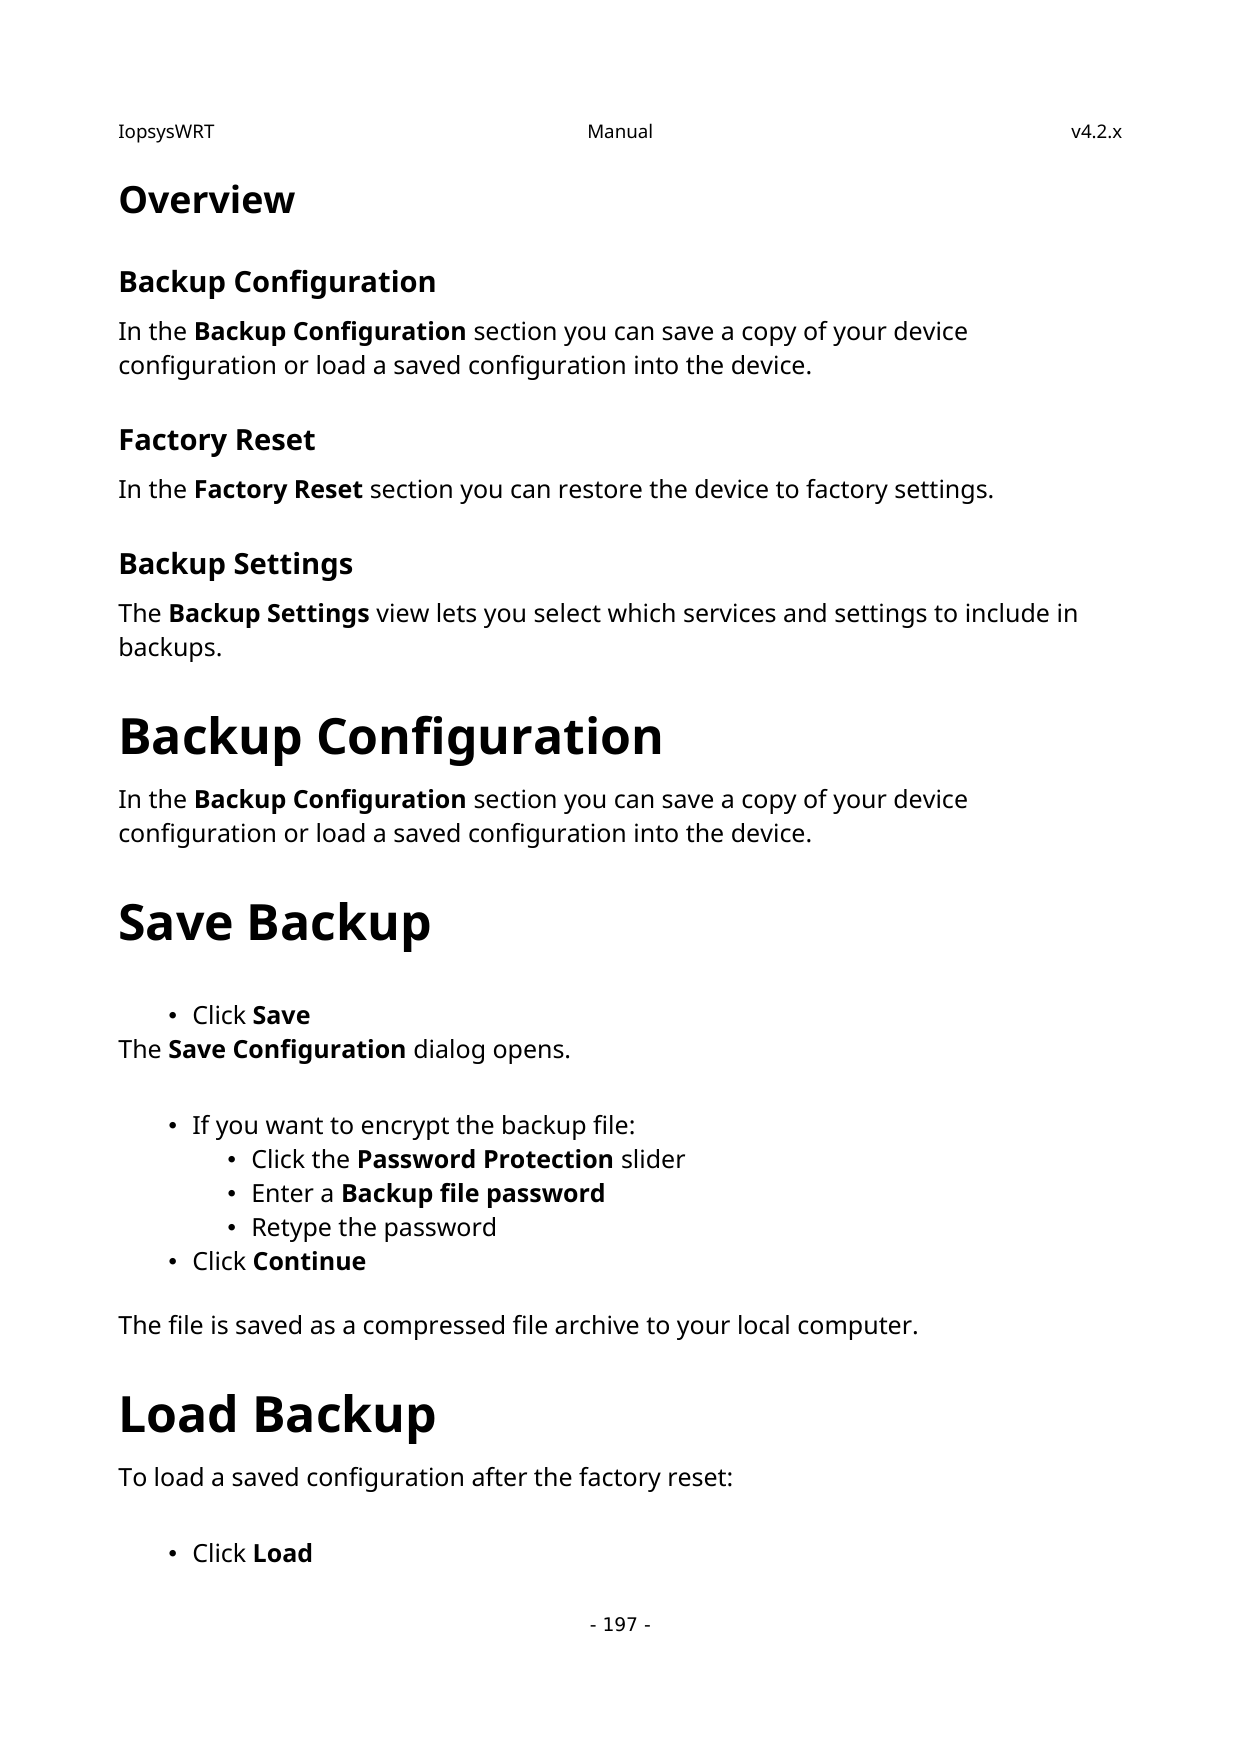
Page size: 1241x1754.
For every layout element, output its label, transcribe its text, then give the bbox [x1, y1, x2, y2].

subtitle Save Backup [118, 887, 1122, 955]
subtitle Backup Configuration [118, 262, 1122, 301]
text The Backup Settings view lets you select which services and settings to include in backups. [118, 595, 1122, 663]
subtitle Load Backup [118, 1379, 1122, 1447]
list Retype the password [236, 1210, 1122, 1244]
text The Save Configuration dialog opens. [118, 1031, 1122, 1066]
list Click the Password Protection slider [236, 1142, 1122, 1176]
text The file is saved as a compressed file archive to your local computer. [118, 1307, 1122, 1341]
list Enter a Backup file password [236, 1176, 1122, 1210]
text In the Factory Reset section you can restore the device to factory settings. [118, 472, 1122, 506]
list Click Continue [177, 1244, 1122, 1278]
list If you want to encrypt the backup file: [177, 1107, 1122, 1142]
text In the Backup Configuration section you can save a copy of your device configuration or load a saved configuration into the device. [118, 314, 1122, 382]
subtitle Factory Reset [118, 419, 1122, 459]
subtitle Backup Settings [118, 543, 1122, 583]
subtitle Overview [118, 173, 1122, 224]
text To load a saved configuration after the factory reset: [118, 1459, 1122, 1493]
text In the Backup Configuration section you can save a copy of your device configuration or load a saved configuration into the device. [118, 782, 1122, 850]
list Click Load [177, 1536, 1122, 1569]
subtitle Backup Configuration [118, 701, 1122, 769]
list Click Save [177, 997, 1122, 1031]
